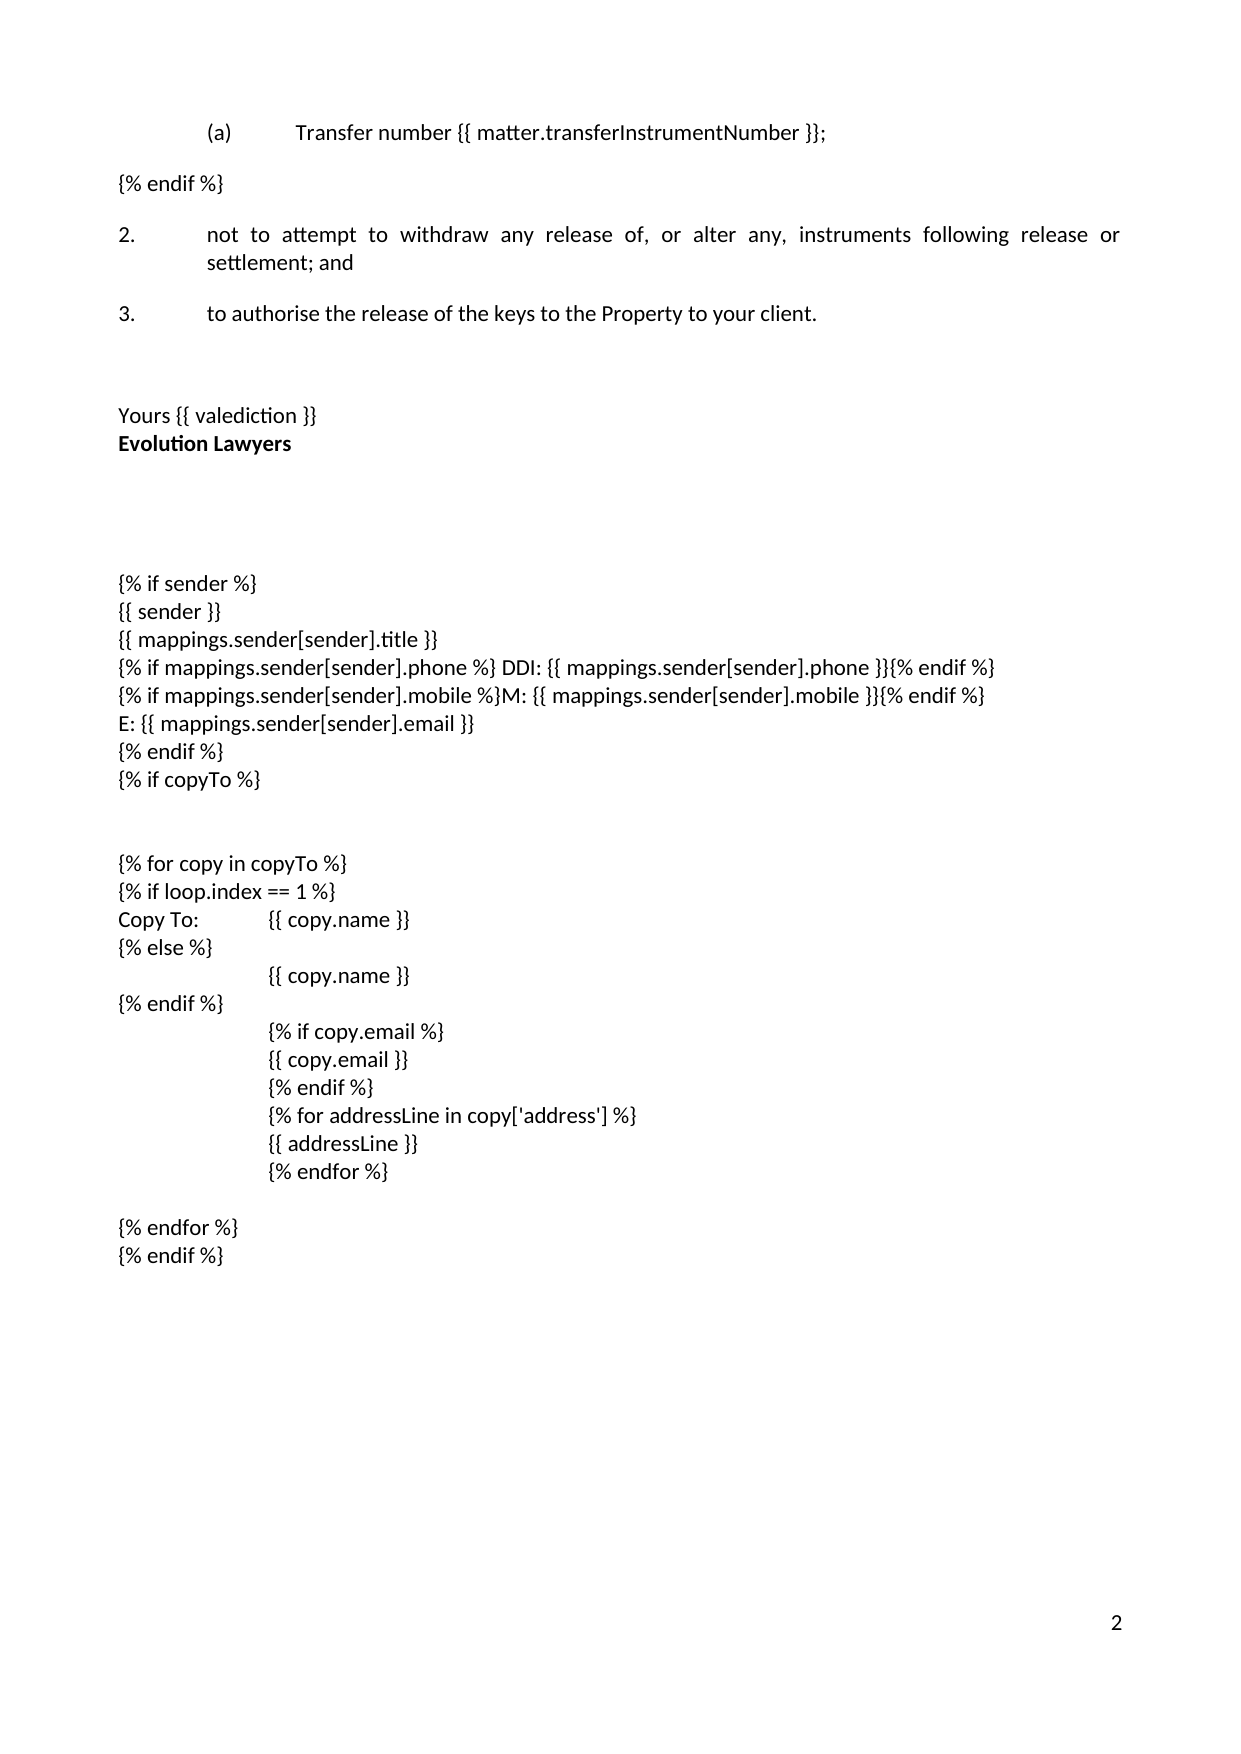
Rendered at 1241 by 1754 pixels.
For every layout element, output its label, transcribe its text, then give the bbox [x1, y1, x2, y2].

text {% for copy in copyTo %} [118, 849, 1122, 877]
text {{ addressLine }} [118, 1129, 1122, 1157]
text Copy To: {{ copy.name }} [118, 905, 1122, 933]
text {% if copyTo %} [118, 765, 1122, 793]
text {{ copy.email }} [118, 1045, 1122, 1073]
text {% endfor %} [118, 1157, 1122, 1185]
text {% for addressLine in copy['address'] %} [118, 1101, 1122, 1129]
text {% endif %} [118, 1073, 1122, 1101]
text {% endif %} [118, 169, 1122, 197]
text {% else %} [118, 933, 1122, 961]
text {% if loop.index == 1 %} [118, 877, 1122, 905]
list Transfer number {{ matter.transferInstrumentNumber }}; [207, 118, 1122, 146]
text {% endif %} [118, 989, 1122, 1017]
text {% endfor %} [118, 1213, 1122, 1241]
text {% if copy.email %} [118, 1017, 1122, 1045]
table_header Yours {{ valediction }} Evolution Lawyers {% if sender %} {{ sender }} {{ mappings.sender[sender].title }} {% if mappings.sender[sender].phone %} DDI: {{ mappings.sender[sender].phone }}{% endif %} {% if mappings.sender[sender].mobile %}M: {{ mappings.sender[sender].mobile }}{% endif %} E: {{ mappings.sender[sender].email }} {% endif %} [118, 401, 1122, 765]
text {% endif %} [118, 1241, 1122, 1269]
list to authorise the release of the keys to the Property to your client. [118, 299, 1122, 327]
list not to attempt to withdraw any release of, or alter any, instruments following release or settlement; and [118, 220, 1122, 276]
text {{ copy.name }} [118, 961, 1122, 989]
